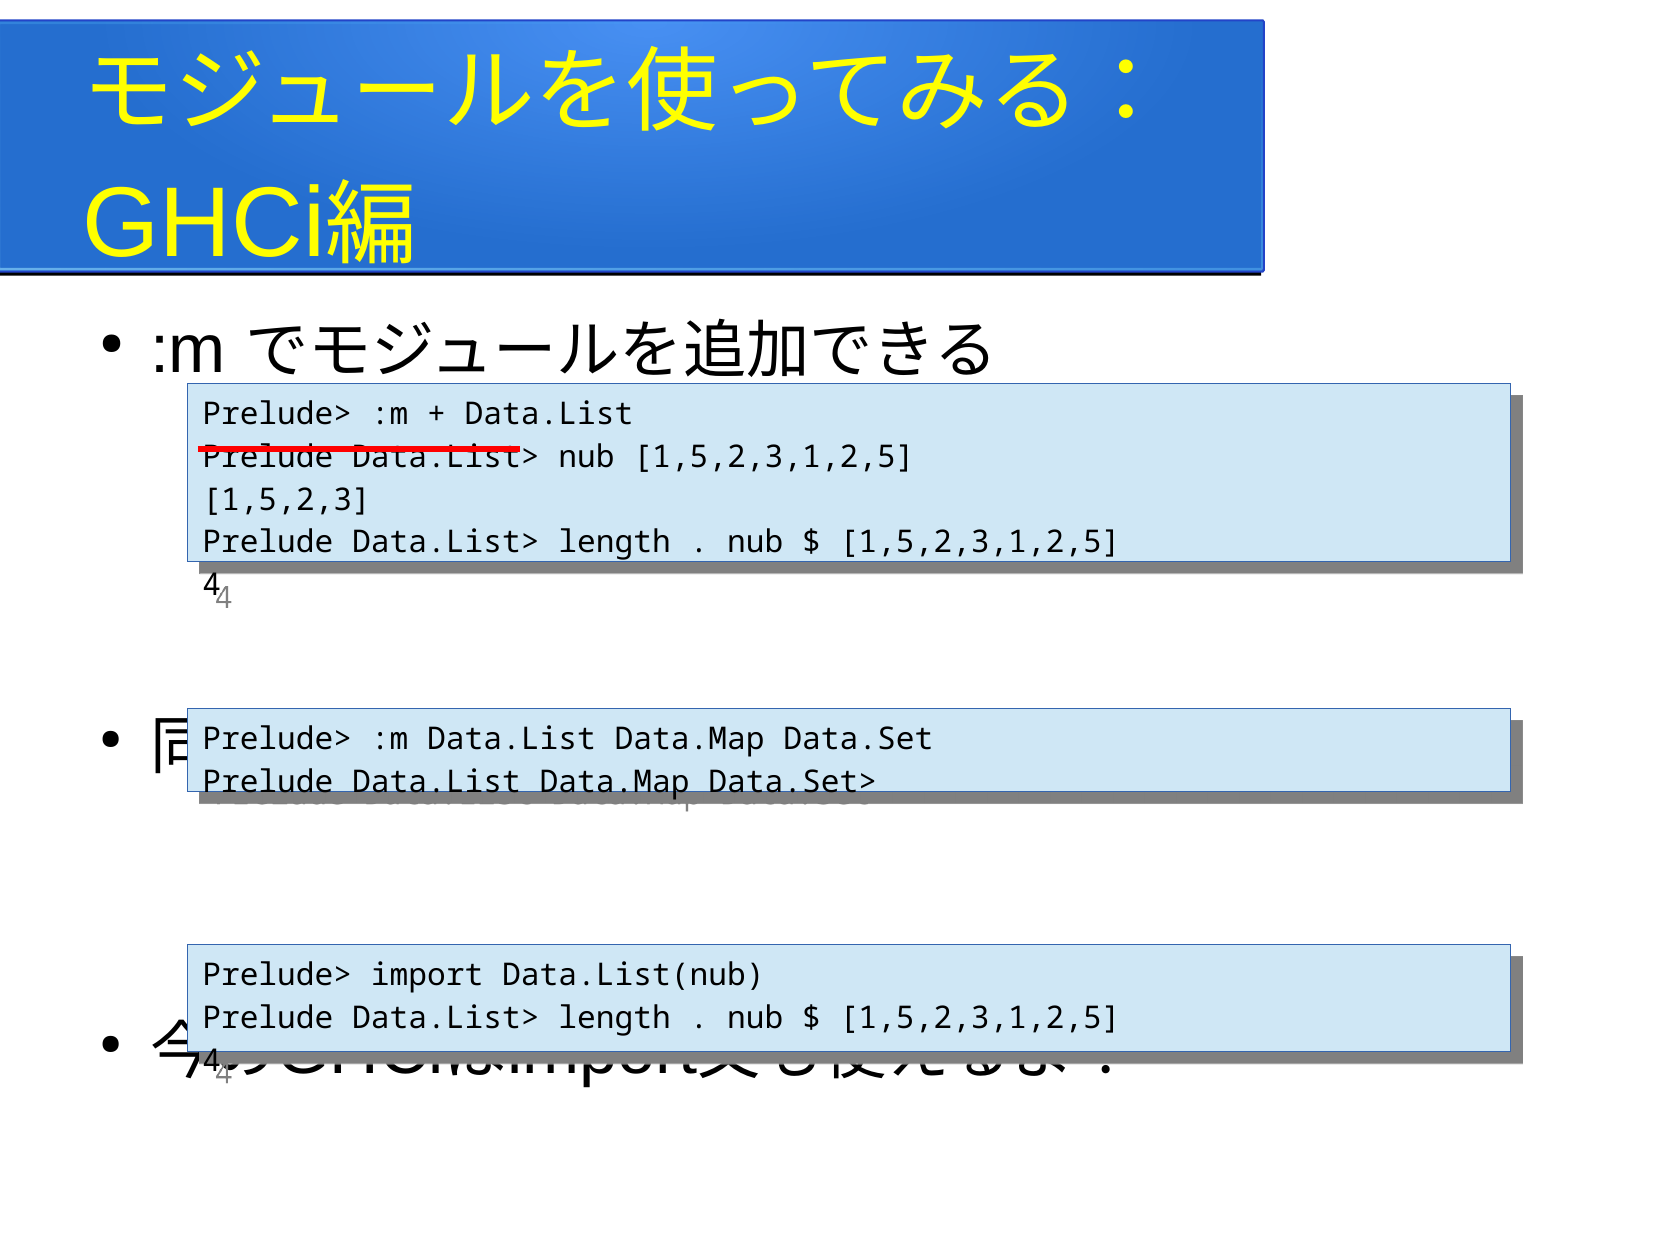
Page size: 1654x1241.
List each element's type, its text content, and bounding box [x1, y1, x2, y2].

text_box Prelude> import Data.List(nub) Prelude Data.List> length . nub $ [1,5,2,3,1,2,5] 4 [187, 944, 1511, 1052]
title モジュールを使ってみる： GHCi編 [82, 47, 1235, 252]
list :m でモジュールを追加できる 同時に何個もモジュールを追加可能 今のGHCiはimport文も使えるよ！ [82, 299, 1571, 1099]
text_box Prelude> :m + Data.List Prelude Data.List> nub [1,5,2,3,1,2,5] [1,5,2,3] Prelude Data.List> length . nub $ [1,5,2,3,1,2,5] 4 [187, 383, 1511, 562]
text_box Prelude> :m Data.List Data.Map Data.Set Prelude Data.List Data.Map Data.Set> [187, 708, 1511, 792]
